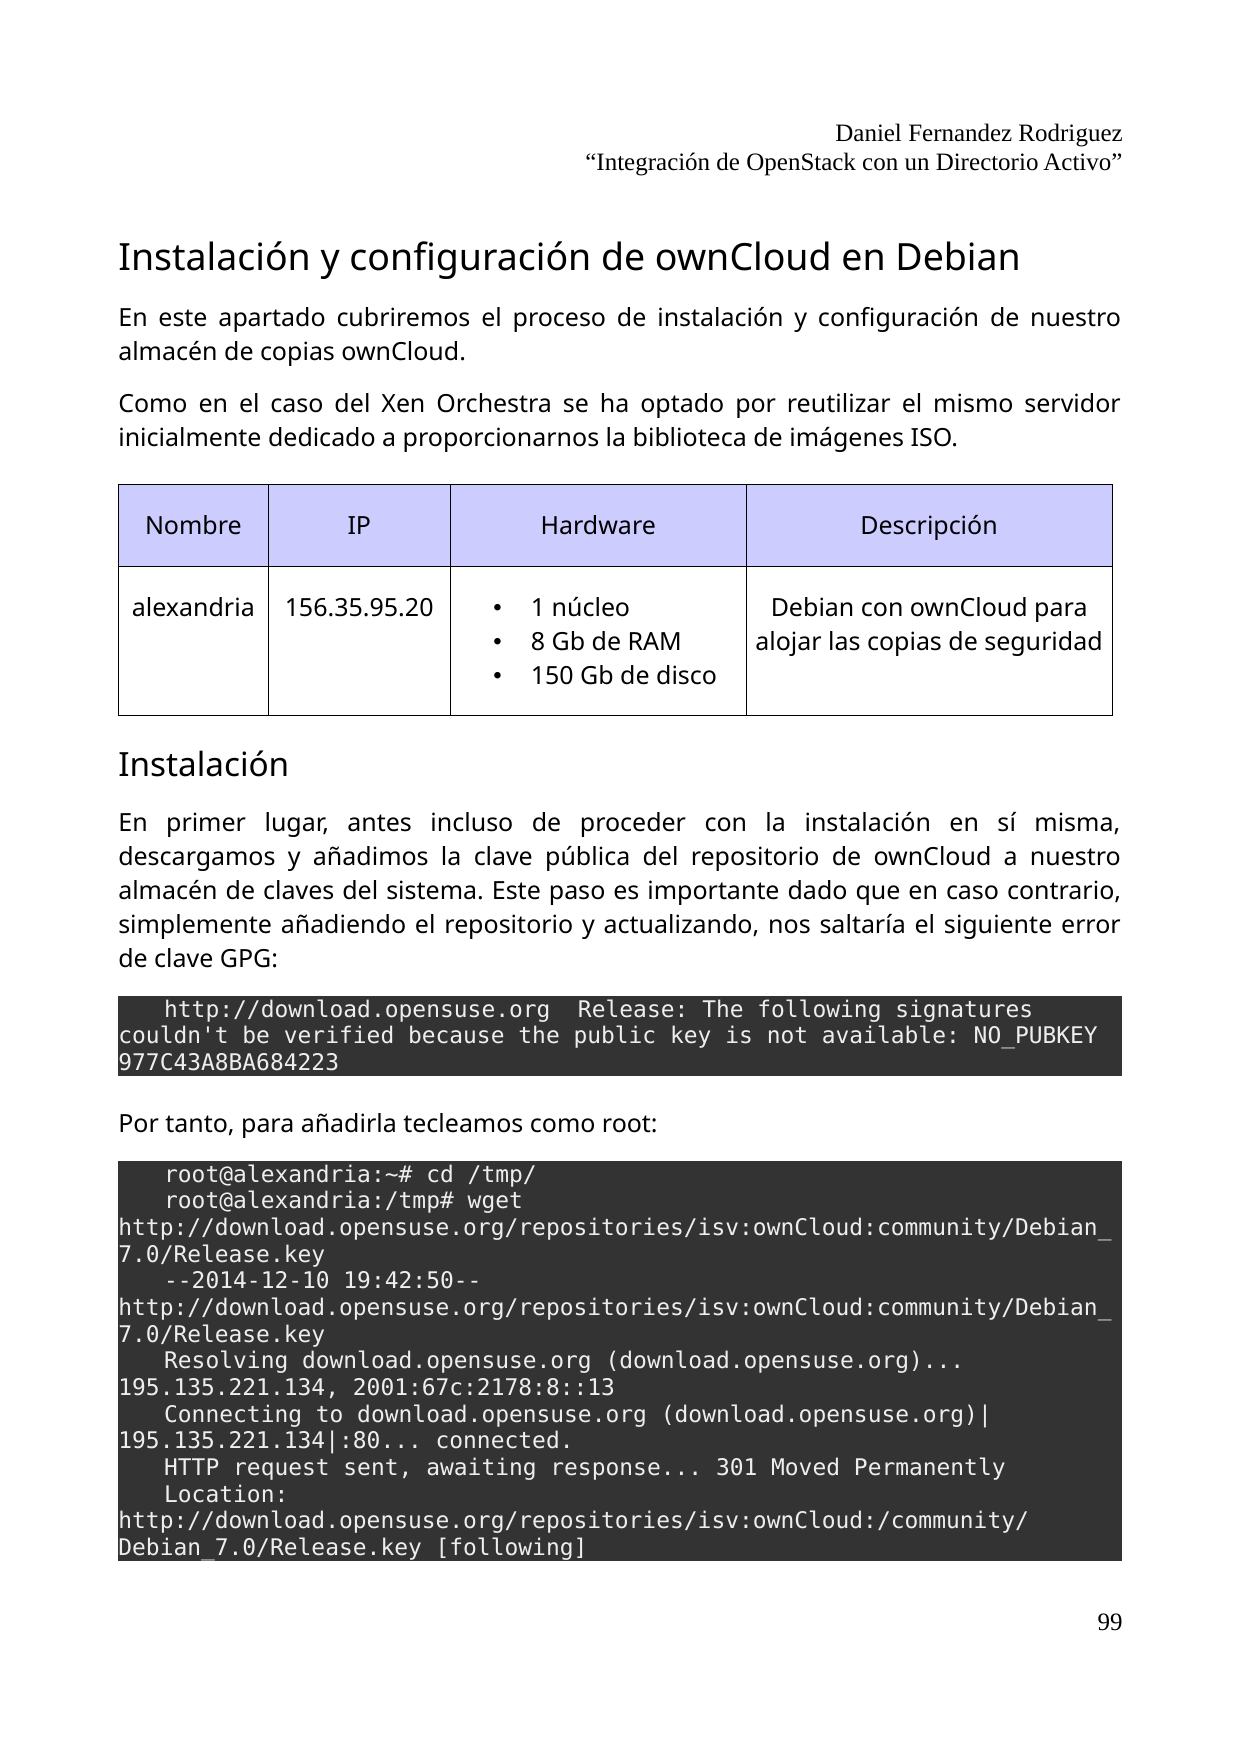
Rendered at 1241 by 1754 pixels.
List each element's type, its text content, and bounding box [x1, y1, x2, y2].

table_header Hardware [451, 485, 746, 566]
text HTTP request sent, awaiting response... 301 Moved Permanently [118, 1454, 1122, 1481]
text http://download.opensuse.org Release: The following signatures couldn't be verified because the public key is not available: NO_PUBKEY 977C43A8BA684223 [118, 996, 1122, 1076]
text Como en el caso del Xen Orchestra se ha optado por reutilizar el mismo servidor inicialmente dedicado a proporcionarnos la biblioteca de imágenes ISO. [118, 386, 1122, 454]
text Resolving download.opensuse.org (download.opensuse.org)... 195.135.221.134, 2001:67c:2178:8::13 [118, 1347, 1122, 1401]
text --2014-12-10 19:42:50-- http://download.opensuse.org/repositories/isv:ownCloud:community/Debian_7.0/Release.key [118, 1267, 1122, 1347]
text Location: http://download.opensuse.org/repositories/isv:ownCloud:/community/Debian_7.0/Release.key [following] [118, 1481, 1122, 1561]
text Connecting to download.opensuse.org (download.opensuse.org)|195.135.221.134|:80... connected. [118, 1401, 1122, 1454]
table_cell 1 núcleo 8 Gb de RAM 150 Gb de disco [451, 567, 746, 715]
text En este apartado cubriremos el proceso de instalación y configuración de nuestro almacén de copias ownCloud. [118, 300, 1122, 368]
text Por tanto, para añadirla tecleamos como root: [118, 1106, 1122, 1140]
table_cell 156.35.95.20 [269, 567, 450, 715]
text root@alexandria:/tmp# wget http://download.opensuse.org/repositories/isv:ownCloud:community/Debian_7.0/Release.key [118, 1187, 1122, 1267]
table_header IP [269, 485, 450, 566]
text root@alexandria:~# cd /tmp/ [118, 1161, 1122, 1187]
text En primer lugar, antes incluso de proceder con la instalación en sí misma, descargamos y añadimos la clave pública del repositorio de ownCloud a nuestro almacén de claves del sistema. Este paso es importante dado que en caso contrario, simplemente añadiendo el repositorio y actualizando, nos saltaría el siguiente error de clave GPG: [118, 804, 1122, 975]
table_header Descripción [747, 485, 1112, 566]
subtitle Instalación [118, 741, 1122, 786]
subtitle Instalación y configuración de ownCloud en Debian [118, 230, 1122, 281]
table_cell alexandria [119, 567, 268, 715]
table_header Nombre [119, 485, 268, 566]
table_cell Debian con ownCloud para alojar las copias de seguridad [747, 567, 1112, 715]
